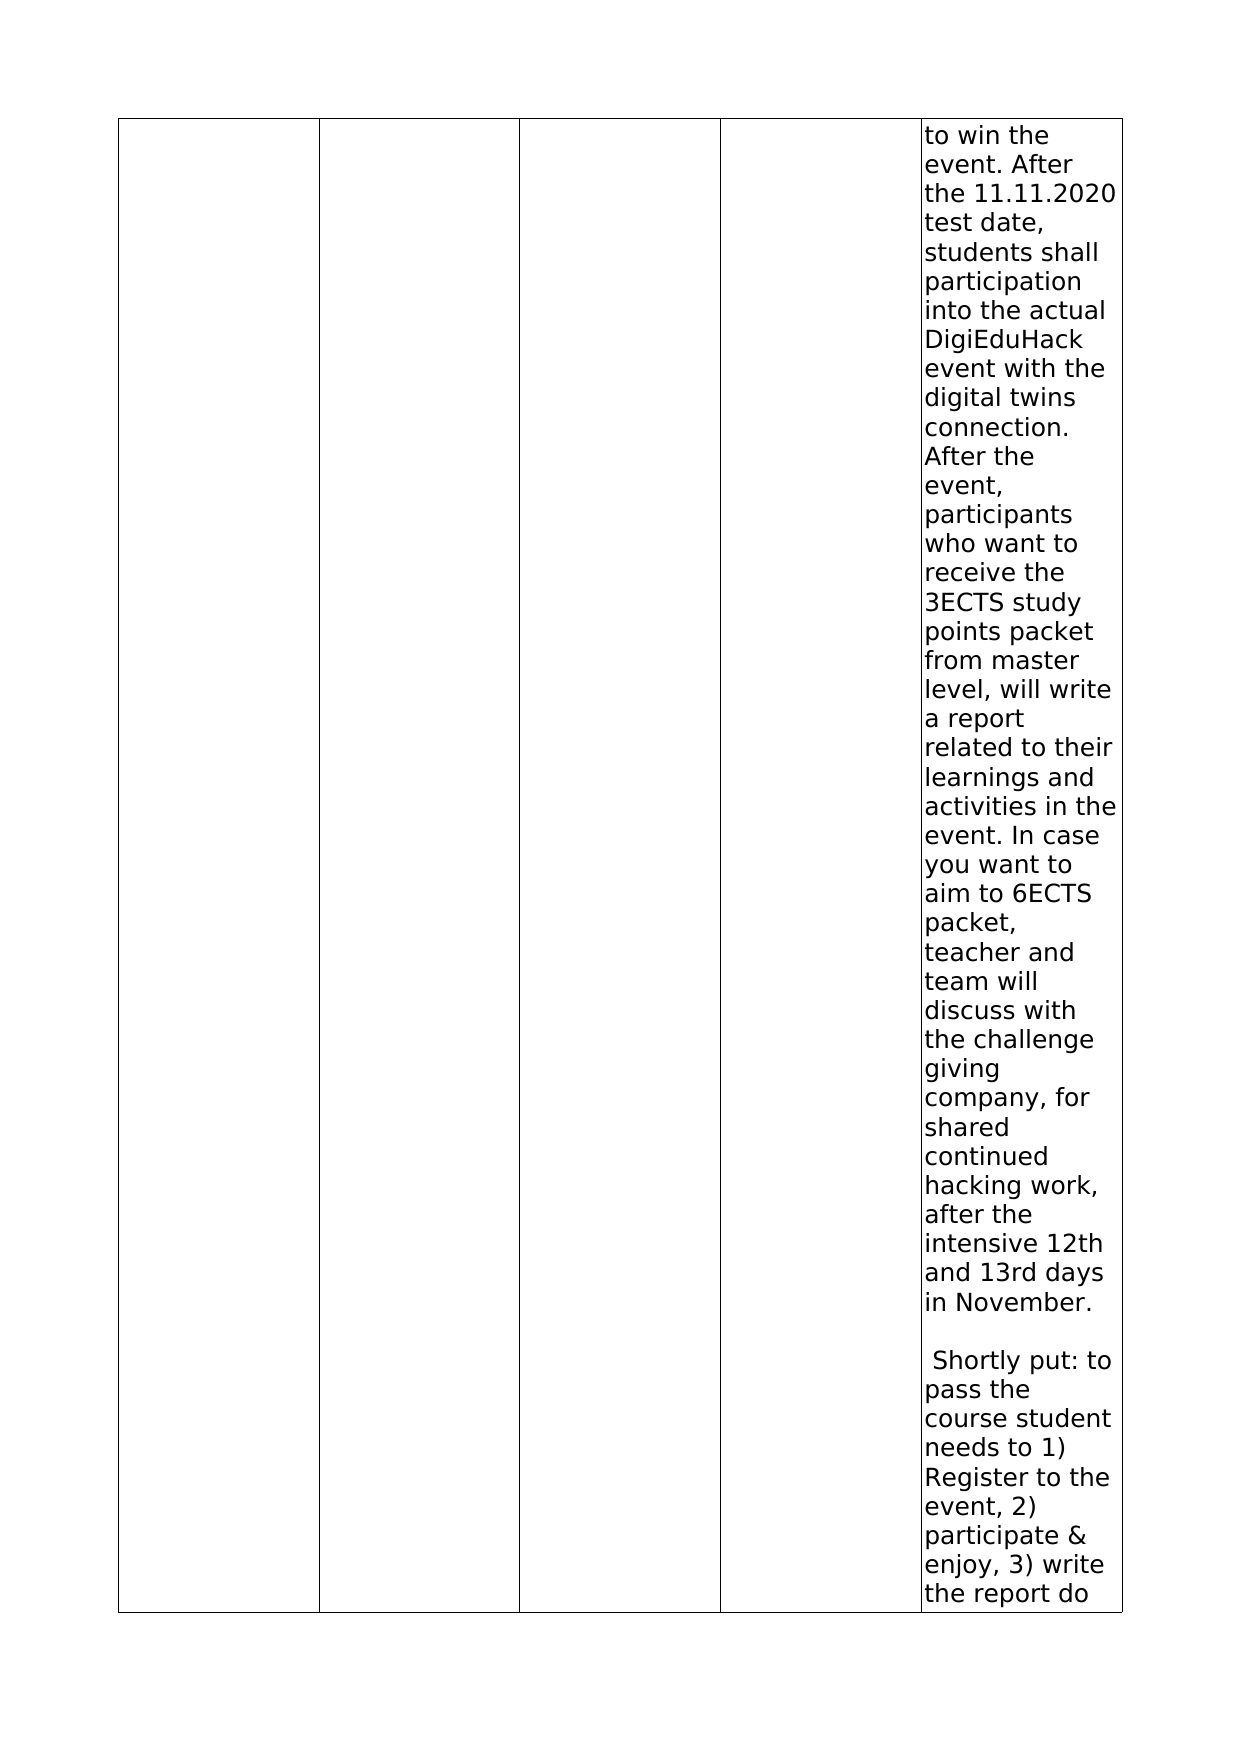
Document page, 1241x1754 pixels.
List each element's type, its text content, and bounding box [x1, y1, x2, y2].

table_cell to win the event. After the 11.11.2020 test date, students shall participation into the actual DigiEduHack event with the digital twins connection. After the event, participants who want to receive the 3ECTS study points packet from master level, will write a report related to their learnings and activities in the event. In case you want to aim to 6ECTS packet, teacher and team will discuss with the challenge giving company, for shared continued hacking work, after the intensive 12th and 13rd days in November. Shortly put: to pass the course student needs to 1) Register to the event, 2) participate & enjoy, 3) write the report do [922, 119, 1122, 1612]
table_cell [520, 119, 720, 1612]
table_cell [721, 119, 921, 1612]
table_cell [119, 119, 319, 1612]
table_cell [320, 119, 519, 1612]
